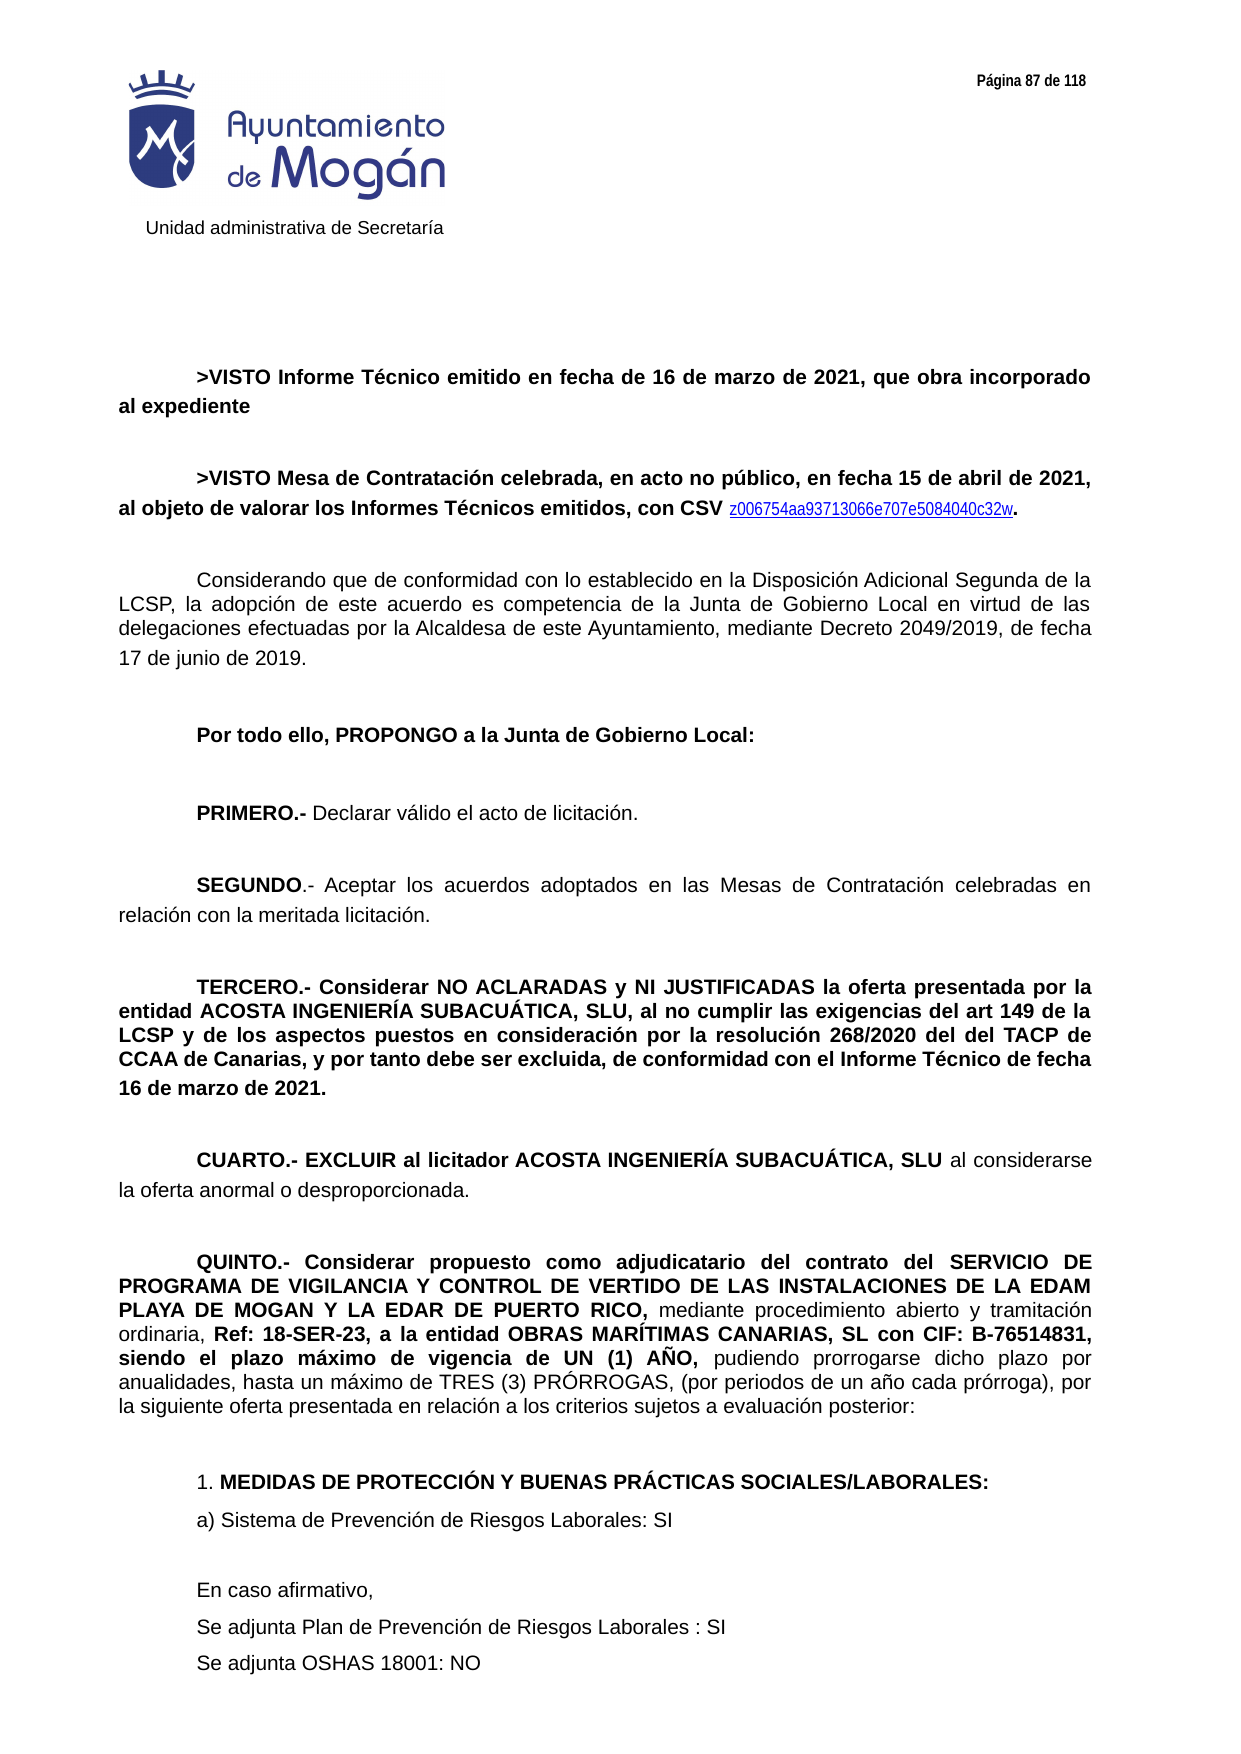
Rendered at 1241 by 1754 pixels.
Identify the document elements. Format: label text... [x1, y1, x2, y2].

text SEGUNDO.- Aceptar los acuerdos adoptados en las Mesas de Contratación celebradas en relación con la meritada licitación. [118, 873, 1092, 928]
text 1. MEDIDAS DE PROTECCIÓN Y BUENAS PRÁCTICAS SOCIALES/LABORALES: [118, 1464, 1092, 1495]
text QUINTO.- Considerar propuesto como adjudicatario del contrato del SERVICIO DE PROGRAMA DE VIGILANCIA Y CONTROL DE VERTIDO DE LAS INSTALACIONES DE LA EDAM PLAYA DE MOGAN Y LA EDAR DE PUERTO RICO, mediante procedimiento abierto y tramitación ordinaria, Ref: 18-SER-23, a la entidad OBRAS MARÍTIMAS CANARIAS, SL con CIF: B-76514831, siendo el plazo máximo de vigencia de UN (1) AÑO, pudiendo prorrogarse dicho plazo por anualidades, hasta un máximo de TRES (3) PRÓRROGAS, (por periodos de un año cada prórroga), por la siguiente oferta presentada en relación a los criterios sujetos a evaluación posterior: [118, 1250, 1092, 1417]
text >VISTO Informe Técnico emitido en fecha de 16 de marzo de 2021, que obra incorporado al expediente [118, 364, 1092, 420]
text Se adjunta OSHAS 18001: NO [118, 1651, 1092, 1675]
text a) Sistema de Prevención de Riesgos Laborales: SI [118, 1508, 1092, 1532]
picture [128, 70, 445, 206]
text En caso afirmativo, [118, 1578, 1092, 1602]
text >VISTO Mesa de Contratación celebrada, en acto no público, en fecha 15 de abril de 2021, al objeto de valorar los Informes Técnicos emitidos, con CSV z006754aa93713066e707e5084040c32w. [118, 466, 1092, 521]
text Considerando que de conformidad con lo establecido en la Disposición Adicional Segunda de la LCSP, la adopción de este acuerdo es competencia de la Junta de Gobierno Local en virtud de las delegaciones efectuadas por la Alcaldesa de este Ayuntamiento, mediante Decreto 2049/2019, de fecha 17 de junio de 2019. [118, 568, 1092, 671]
text Se adjunta Plan de Prevención de Riesgos Laborales : SI [118, 1615, 1092, 1639]
text PRIMERO.- Declarar válido el acto de licitación. [118, 795, 1092, 826]
text Por todo ello, PROPONGO a la Junta de Gobierno Local: [118, 717, 1092, 749]
text TERCERO.- Considerar NO ACLARADAS y NI JUSTIFICADAS la oferta presentada por la entidad ACOSTA INGENIERÍA SUBACUÁTICA, SLU, al no cumplir las exigencias del art 149 de la LCSP y de los aspectos puestos en consideración por la resolución 268/2020 del del TACP de CCAA de Canarias, y por tanto debe ser excluida, de conformidad con el Informe Técnico de fecha 16 de marzo de 2021. [118, 974, 1092, 1102]
text CUARTO.- EXCLUIR al licitador ACOSTA INGENIERÍA SUBACUÁTICA, SLU al considerarse la oferta anormal o desproporcionada. [118, 1148, 1092, 1203]
